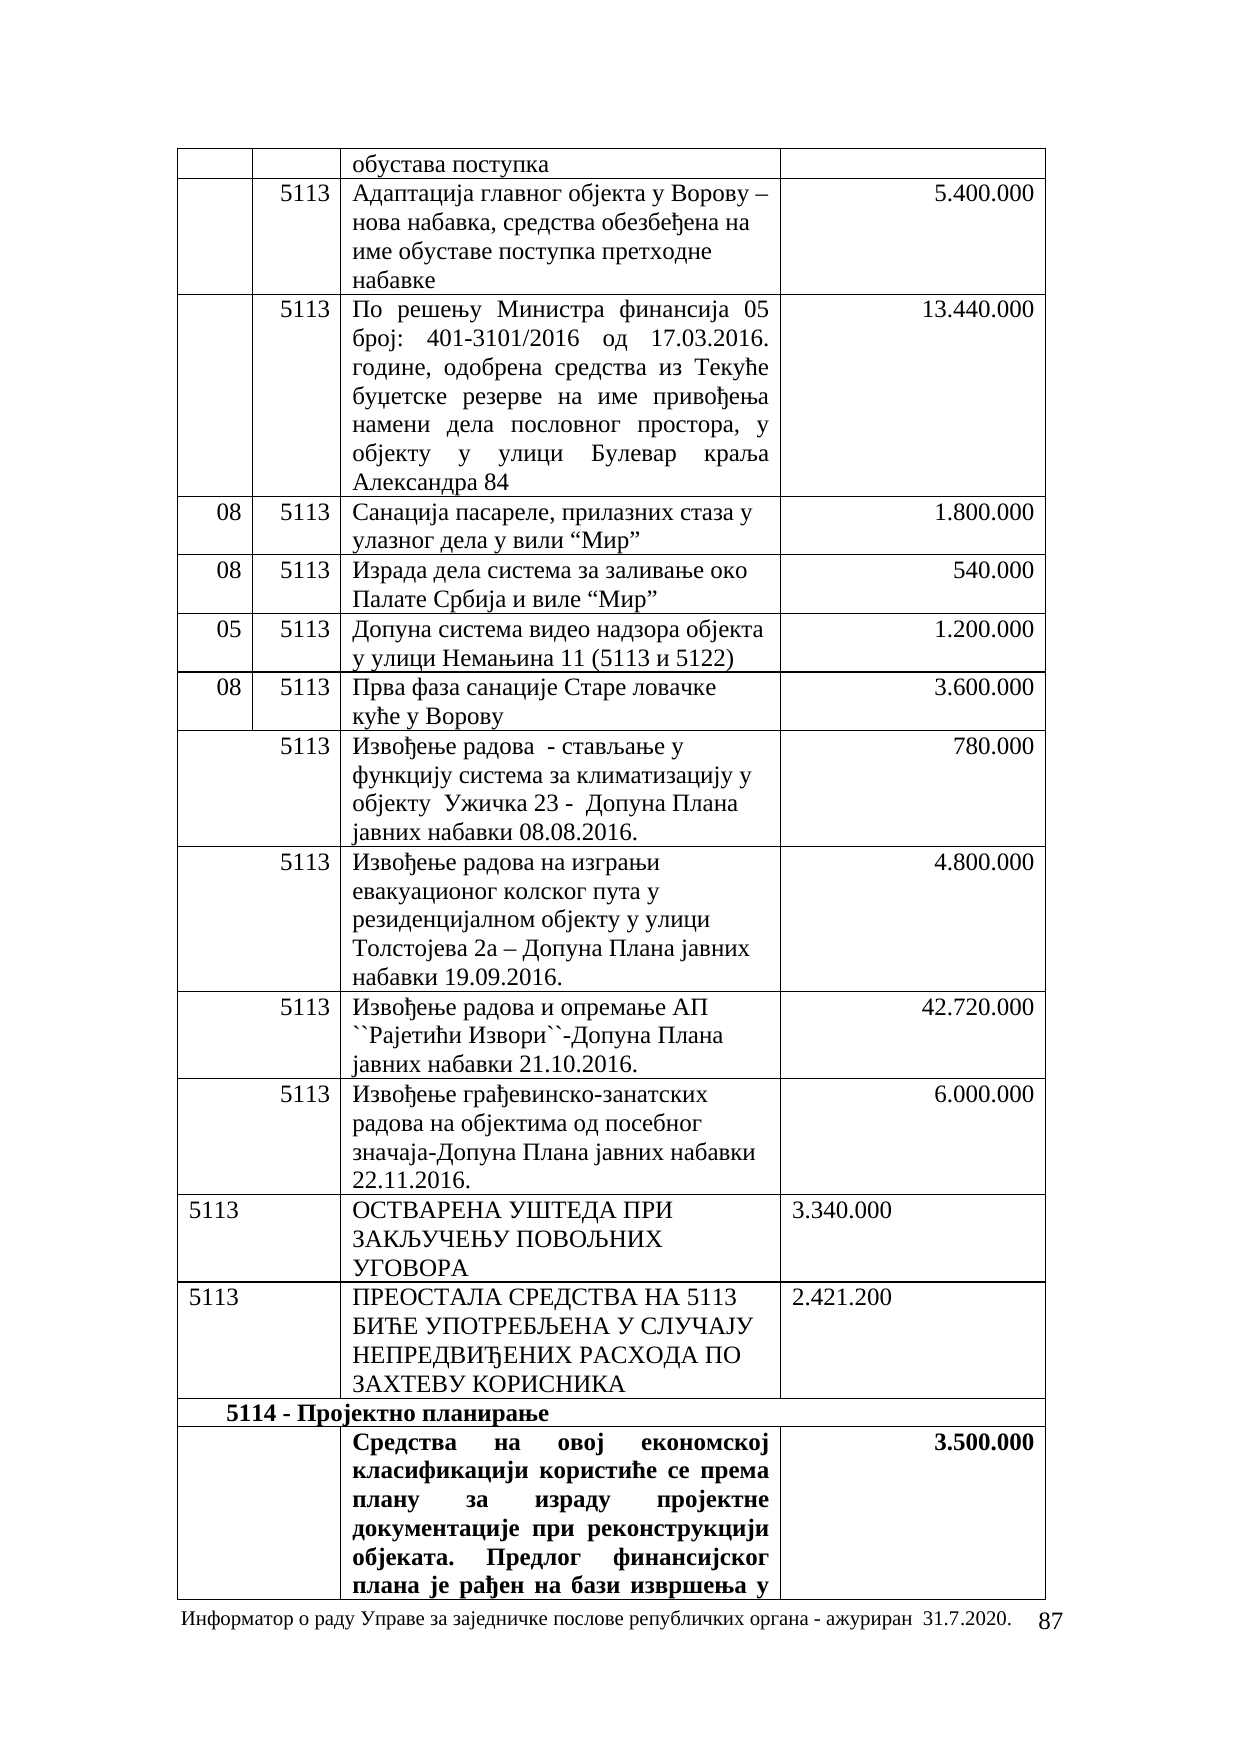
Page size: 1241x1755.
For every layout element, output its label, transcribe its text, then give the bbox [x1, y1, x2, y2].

table_cell 3.500.000 [781, 1427, 1045, 1599]
table_cell 42.720.000 [781, 992, 1045, 1078]
table_cell Извођење радова - стављање у функцију система за климатизацију у објекту Ужичка 23 - Допуна Плана јавних набавки 08.08.2016. [341, 731, 780, 846]
table_cell 780.000 [781, 731, 1045, 846]
table_cell 1.800.000 [781, 497, 1045, 554]
table_cell [178, 295, 252, 496]
table_cell 05 [178, 614, 252, 671]
table_cell 5113 [178, 1195, 340, 1281]
table_cell 5113 [178, 992, 340, 1078]
table_cell 5113 [253, 555, 340, 613]
table_cell Санација пасареле, прилазних стаза у улазног дела у вили “Мир” [341, 497, 780, 554]
table_cell 5114 - Пројектно планирање [178, 1399, 1045, 1426]
table_cell 3.340.000 [781, 1195, 1045, 1281]
table_cell 540.000 [781, 555, 1045, 613]
table_cell 6.000.000 [781, 1079, 1045, 1194]
table_cell ПРЕОСТАЛА СРЕДСТВА НА 5113 БИЋЕ УПОТРЕБЉЕНА У СЛУЧАЈУ НЕПРЕДВИЂЕНИХ РАСХОДА ПО ЗАХТЕВУ КОРИСНИКА [341, 1283, 780, 1397]
table_cell 5113 [178, 731, 340, 846]
table_cell Извођење радова на изграњи евакуационог колског пута у резиденцијалном објекту у улици Толстојева 2а – Допуна Плана јавних набавки 19.09.2016. [341, 847, 780, 991]
table_cell [253, 149, 340, 177]
table_cell 5113 [253, 295, 340, 496]
table_cell 5113 [253, 497, 340, 554]
table_cell Средства на овој економској класификацији користиће се према плану за израду пројектне документације при реконструкцији објеката. Предлог финансијског плана је рађен на бази извршења у [341, 1427, 780, 1599]
table_cell 2.421.200 [781, 1283, 1045, 1397]
table_cell 5113 [178, 1283, 340, 1397]
table_cell 13.440.000 [781, 295, 1045, 496]
table_cell 5113 [178, 847, 340, 991]
table_cell [178, 1427, 340, 1599]
table_cell Извођење грађевинско-занатских радова на објектима од посебног значаја-Допуна Плана јавних набавки 22.11.2016. [341, 1079, 780, 1194]
table_cell [178, 149, 252, 177]
table_cell Допуна система видео надзора објекта у улици Немањина 11 (5113 и 5122) [341, 614, 780, 671]
table_cell 1.200.000 [781, 614, 1045, 671]
table_cell 5113 [253, 614, 340, 671]
table_cell ОСТВАРЕНА УШТЕДА ПРИ ЗАКЉУЧЕЊУ ПОВОЉНИХ УГОВОРА [341, 1195, 780, 1281]
table_cell 08 [178, 497, 252, 554]
table_cell [178, 179, 252, 293]
table_cell Прва фаза санације Старе ловачке куће у Ворову [341, 673, 780, 730]
table_cell 5113 [253, 673, 340, 730]
table_cell 5.400.000 [781, 179, 1045, 293]
table_cell 08 [178, 673, 252, 730]
table_cell 08 [178, 555, 252, 613]
table_cell Адаптација главног објекта у Ворову –нова набавка, средства обезбеђена на име обуставе поступка претходне набавке [341, 179, 780, 293]
table_cell Израда дела система за заливање око Палате Србија и виле “Мир” [341, 555, 780, 613]
table_cell [781, 149, 1045, 177]
table_cell 5113 [178, 1079, 340, 1194]
table_cell По решењу Министра финансија 05 број: 401-3101/2016 од 17.03.2016. године, одобрена средства из Текуће буџетске резерве на име привођења намени дела пословног простора, у објекту у улици Булевар краља Александра 84 [341, 295, 780, 496]
table_cell 3.600.000 [781, 673, 1045, 730]
table_cell Извођење радова и опремање АП ``Рајетићи Извори``-Допуна Плана јавних набавки 21.10.2016. [341, 992, 780, 1078]
table_cell 5113 [253, 179, 340, 293]
table_cell 4.800.000 [781, 847, 1045, 991]
table_cell - обустава поступка [341, 149, 780, 177]
